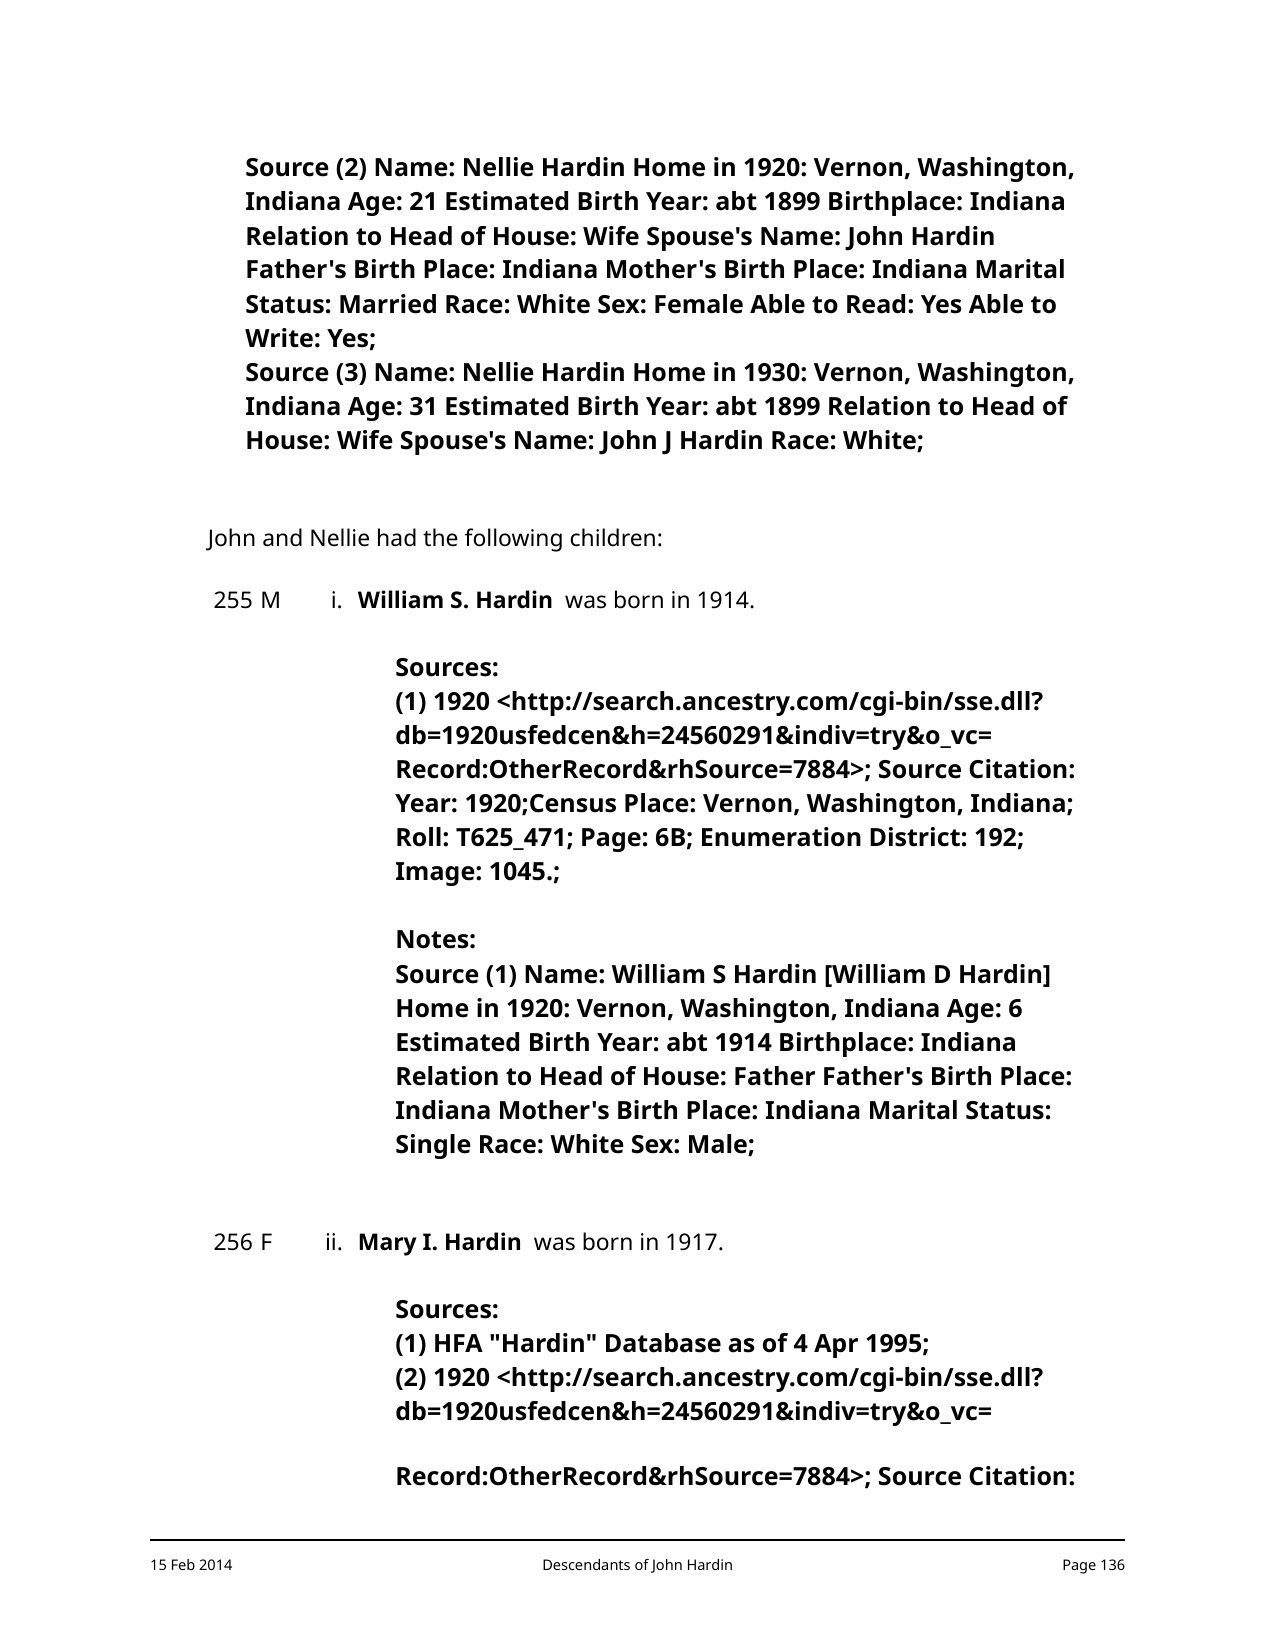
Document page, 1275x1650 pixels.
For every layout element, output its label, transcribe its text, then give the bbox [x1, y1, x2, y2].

text Estimated Birth Year: abt 1914 Birthplace: Indiana [395, 1024, 1125, 1058]
text Source (2) Name: Nellie Hardin Home in 1920: Vernon, Washington, [245, 150, 1125, 184]
text Source (3) Name: Nellie Hardin Home in 1930: Vernon, Washington, [245, 354, 1125, 388]
text Relation to Head of House: Father Father's Birth Place: [395, 1058, 1125, 1092]
text Year: 1920;Census Place: Vernon, Washington, Indiana; [395, 786, 1125, 820]
text Image: 1045.; [395, 854, 1125, 888]
text Record:OtherRecord&rhSource=7884>; Source Citation: [395, 752, 1125, 786]
text Write: Yes; [245, 320, 1125, 354]
text Sources: [395, 650, 1125, 684]
text Relation to Head of House: Wife Spouse's Name: John Hardin [245, 218, 1125, 252]
text db=1920usfedcen&h=24560291&indiv=try&o_vc= [395, 1393, 1125, 1427]
text 256 F ii. Mary I. Hardin was born in 1917. [150, 1226, 1125, 1257]
text db=1920usfedcen&h=24560291&indiv=try&o_vc= [395, 718, 1125, 752]
text Indiana Age: 21 Estimated Birth Year: abt 1899 Birthplace: Indiana [245, 184, 1125, 218]
text Indiana Mother's Birth Place: Indiana Marital Status: [395, 1092, 1125, 1127]
text Father's Birth Place: Indiana Mother's Birth Place: Indiana Marital [245, 252, 1125, 286]
text (1) 1920 <http://search.ancestry.com/cgi-bin/sse.dll? [395, 684, 1125, 718]
text Status: Married Race: White Sex: Female Able to Read: Yes Able to [245, 286, 1125, 320]
text Notes: [395, 922, 1125, 956]
text 255 M i. William S. Hardin was born in 1914. [150, 584, 1125, 616]
text (1) HFA "Hardin" Database as of 4 Apr 1995; [395, 1325, 1125, 1359]
text John and Nellie had the following children: [208, 522, 1125, 553]
text Home in 1920: Vernon, Washington, Indiana Age: 6 [395, 990, 1125, 1024]
text Single Race: White Sex: Male; [395, 1127, 1125, 1161]
text House: Wife Spouse's Name: John J Hardin Race: White; [245, 422, 1125, 457]
text Source (1) Name: William S Hardin [William D Hardin] [395, 956, 1125, 990]
text Roll: T625_471; Page: 6B; Enumeration District: 192; [395, 820, 1125, 854]
text Indiana Age: 31 Estimated Birth Year: abt 1899 Relation to Head of [245, 388, 1125, 422]
text Sources: [395, 1291, 1125, 1325]
text (2) 1920 <http://search.ancestry.com/cgi-bin/sse.dll? [395, 1359, 1125, 1393]
text Record:OtherRecord&rhSource=7884>; Source Citation: [395, 1459, 1125, 1493]
